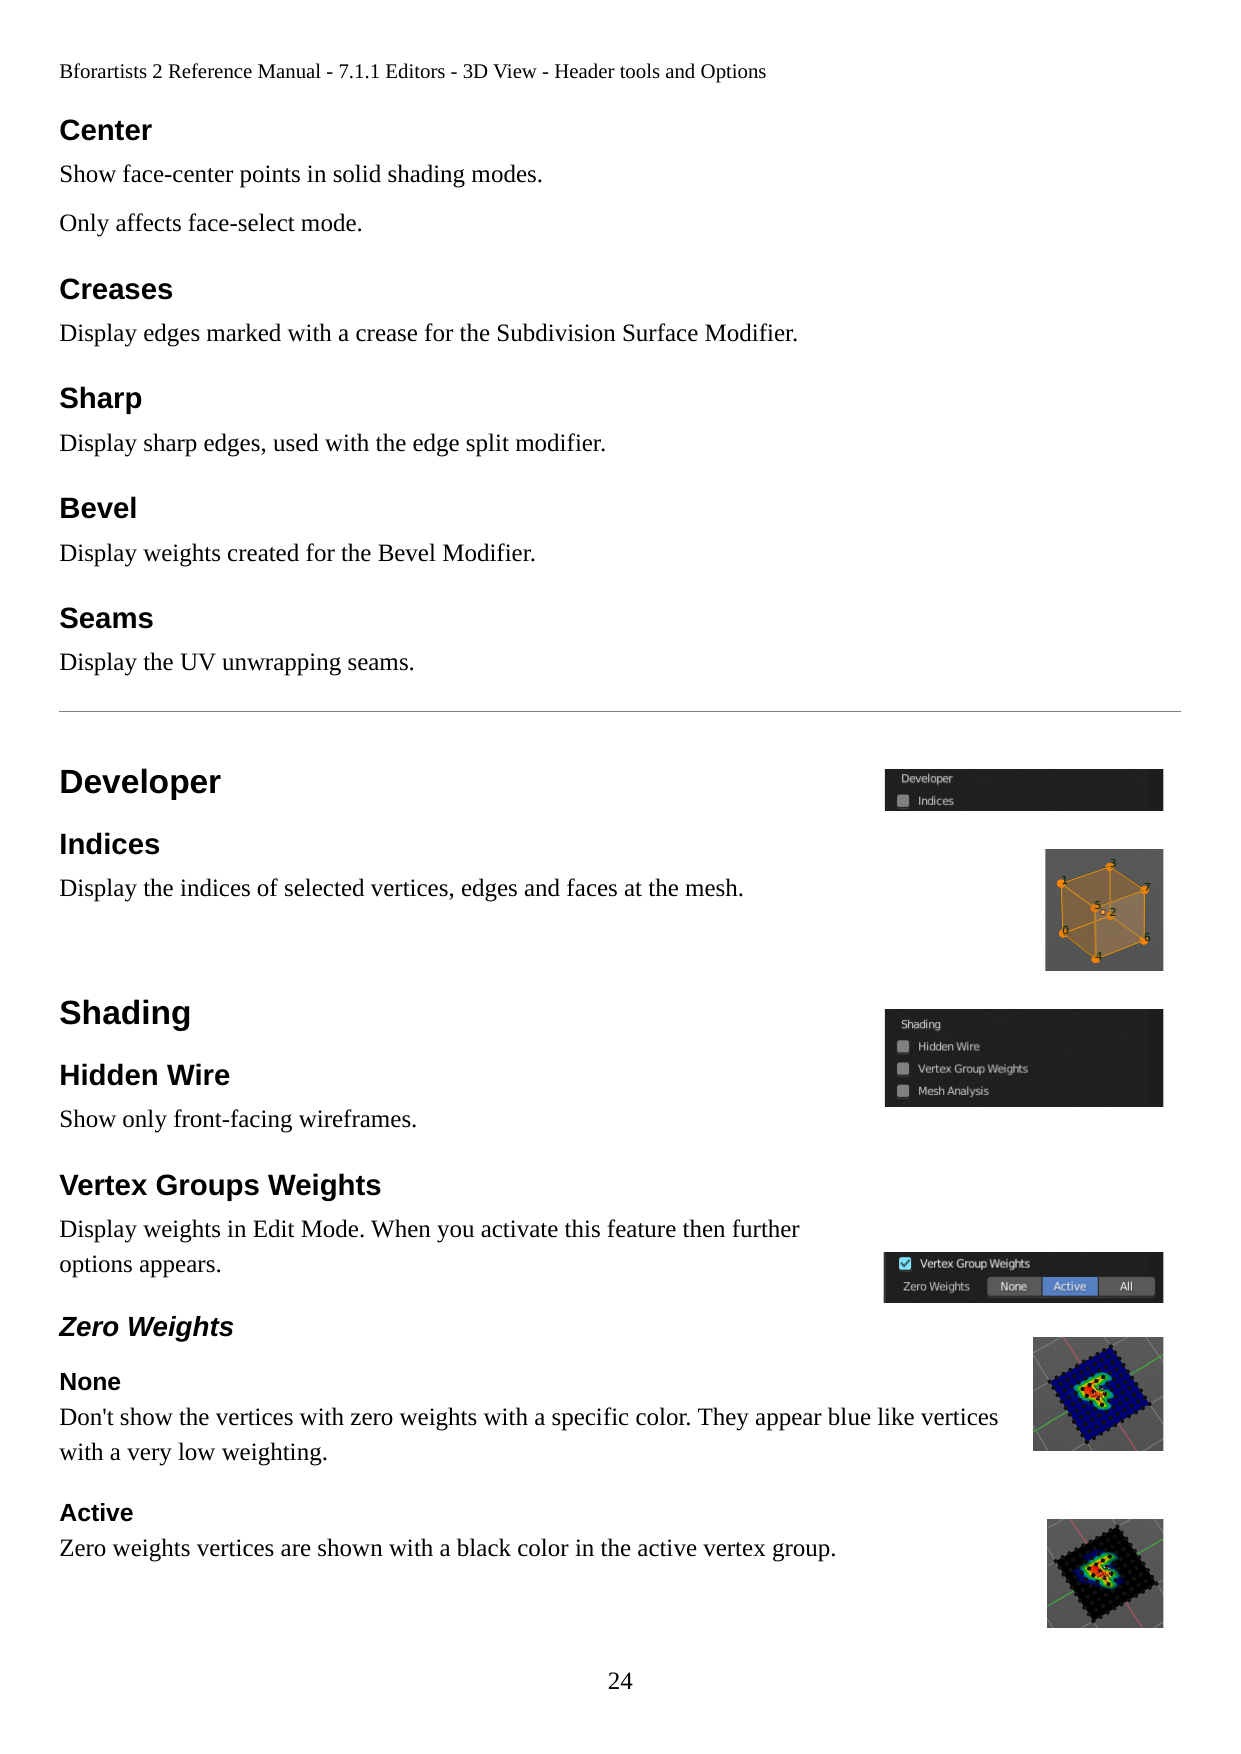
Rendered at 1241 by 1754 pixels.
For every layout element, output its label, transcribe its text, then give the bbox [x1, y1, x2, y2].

picture [883, 1252, 1164, 1303]
subtitle [1164, 1367, 1181, 1396]
subtitle None [59, 1367, 1033, 1396]
subtitle Active [59, 1498, 1181, 1527]
subtitle Indices [59, 827, 1181, 861]
subtitle Center [59, 113, 1181, 146]
text Display the indices of selected vertices, edges and faces at the mesh. [59, 873, 1045, 902]
subtitle Developer [59, 762, 1181, 800]
subtitle Vertex Groups Weights [59, 1168, 1181, 1202]
picture [1045, 849, 1164, 971]
subtitle Zero Weights [59, 1310, 1181, 1342]
text Display sharp edges, used with the edge split modifier. [59, 428, 1181, 456]
text Display weights in Edit Mode. When you activate this feature then further options appears. [59, 1214, 1181, 1278]
picture [1033, 1337, 1164, 1451]
subtitle Seams [59, 601, 1181, 635]
subtitle Sharp [59, 381, 1181, 415]
text Only affects face-select mode. [59, 208, 1181, 237]
subtitle Bevel [59, 491, 1181, 525]
text Show face-center points in solid shading modes. [59, 159, 1181, 188]
text Show only front-facing wireframes. [59, 1104, 1181, 1133]
text Display the UV unwrapping seams. [59, 647, 1181, 676]
text Don't show the vertices with zero weights with a specific color. They appear blue like vertices with a very low weighting. [59, 1402, 1181, 1465]
text Display weights created for the Bevel Modifier. [59, 538, 1181, 566]
subtitle [1164, 1058, 1181, 1092]
subtitle Shading [59, 992, 1181, 1031]
text Display edges marked with a crease for the Subdivision Surface Modifier. [59, 318, 1181, 347]
subtitle Creases [59, 272, 1181, 305]
picture [1047, 1519, 1164, 1628]
subtitle Hidden Wire [59, 1058, 884, 1092]
text Zero weights vertices are shown with a black color in the active vertex group. [59, 1533, 1047, 1562]
